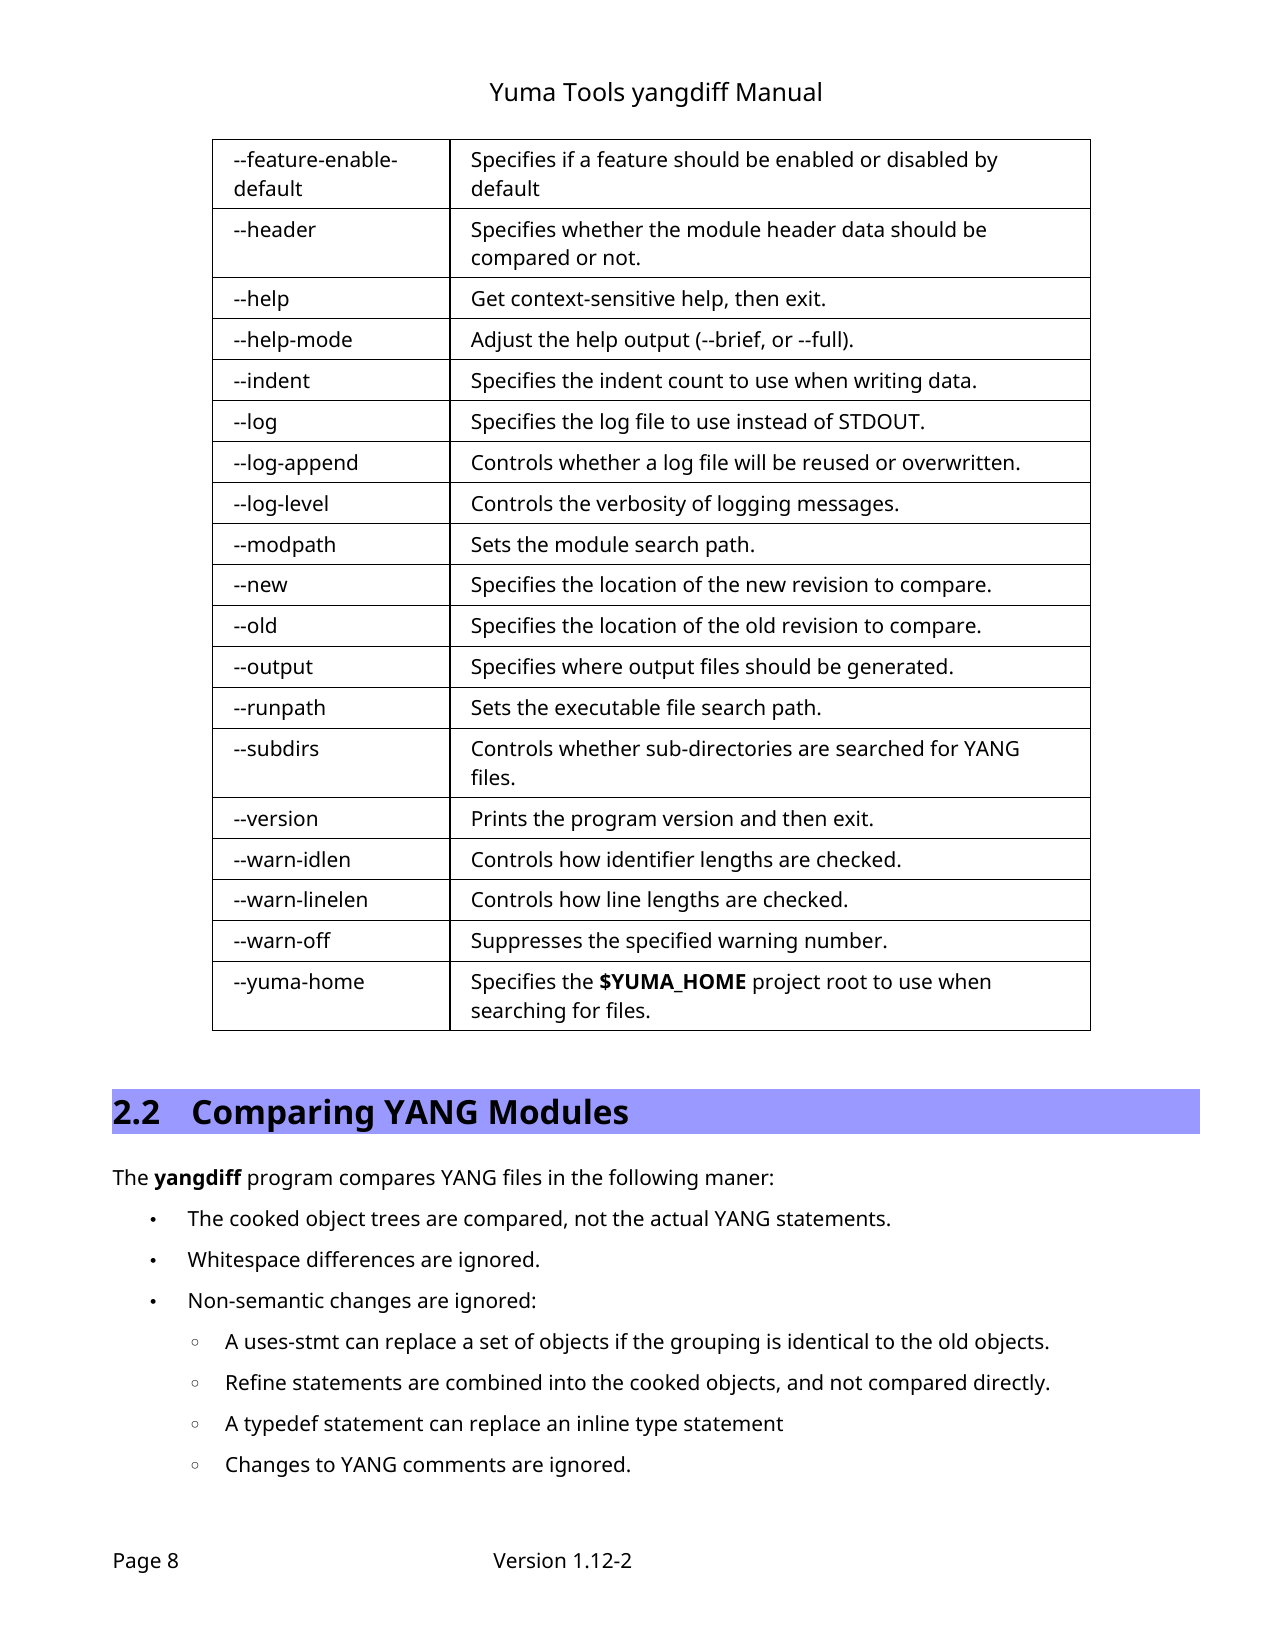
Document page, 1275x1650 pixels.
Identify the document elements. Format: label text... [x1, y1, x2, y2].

table_cell Controls the verbosity of logging messages. [451, 483, 1090, 523]
list A uses-stmt can replace a set of objects if the grouping is identical to the old objects. [187, 1327, 1200, 1356]
list Non-semantic changes are ignored: [150, 1286, 1200, 1314]
table_cell Specifies whether the module header data should be compared or not. [451, 209, 1090, 277]
table_cell --help [213, 278, 449, 318]
table_cell --feature-enable-default [213, 140, 449, 208]
table_cell --version [213, 798, 449, 838]
table_cell Suppresses the specified warning number. [451, 921, 1090, 961]
table_cell --log-append [213, 442, 449, 482]
table_cell --old [213, 606, 449, 646]
table_cell --log [213, 401, 449, 441]
table_cell Controls how line lengths are checked. [451, 880, 1090, 920]
table_cell Controls whether sub-directories are searched for YANG files. [451, 729, 1090, 797]
table_cell Specifies where output files should be generated. [451, 647, 1090, 687]
table_cell Specifies the indent count to use when writing data. [451, 360, 1090, 400]
table_cell --new [213, 565, 449, 605]
table_cell --warn-idlen [213, 839, 449, 879]
table_cell --header [213, 209, 449, 277]
table_cell Sets the module search path. [451, 524, 1090, 564]
table_cell Get context-sensitive help, then exit. [451, 278, 1090, 318]
table_cell Specifies if a feature should be enabled or disabled by default [451, 140, 1090, 208]
table_cell --indent [213, 360, 449, 400]
table_cell --warn-off [213, 921, 449, 961]
list The cooked object trees are compared, not the actual YANG statements. [150, 1204, 1200, 1233]
list A typedef statement can replace an inline type statement [187, 1409, 1200, 1437]
table_cell Sets the executable file search path. [451, 688, 1090, 728]
table_cell Controls how identifier lengths are checked. [451, 839, 1090, 879]
table_cell --log-level [213, 483, 449, 523]
list Whitespace differences are ignored. [150, 1245, 1200, 1274]
list Refine statements are combined into the cooked objects, and not compared directly. [187, 1368, 1200, 1396]
table_cell Specifies the location of the old revision to compare. [451, 606, 1090, 646]
table_cell --runpath [213, 688, 449, 728]
table_cell --yuma-home [213, 962, 449, 1030]
table_cell --help-mode [213, 319, 449, 359]
table_cell Specifies the log file to use instead of STDOUT. [451, 401, 1090, 441]
table_cell --modpath [213, 524, 449, 564]
table_cell --subdirs [213, 729, 449, 797]
table_cell Prints the program version and then exit. [451, 798, 1090, 838]
table_cell Specifies the location of the new revision to compare. [451, 565, 1090, 605]
table_cell Controls whether a log file will be reused or overwritten. [451, 442, 1090, 482]
text The yangdiff program compares YANG files in the following maner: [112, 1163, 1200, 1192]
table_cell Adjust the help output (--brief, or --full). [451, 319, 1090, 359]
table_cell Specifies the $YUMA_HOME project root to use when searching for files. [451, 962, 1090, 1030]
list Changes to YANG comments are ignored. [187, 1450, 1200, 1478]
table_cell --output [213, 647, 449, 687]
table_cell --warn-linelen [213, 880, 449, 920]
subtitle Comparing YANG Modules [112, 1089, 1200, 1134]
